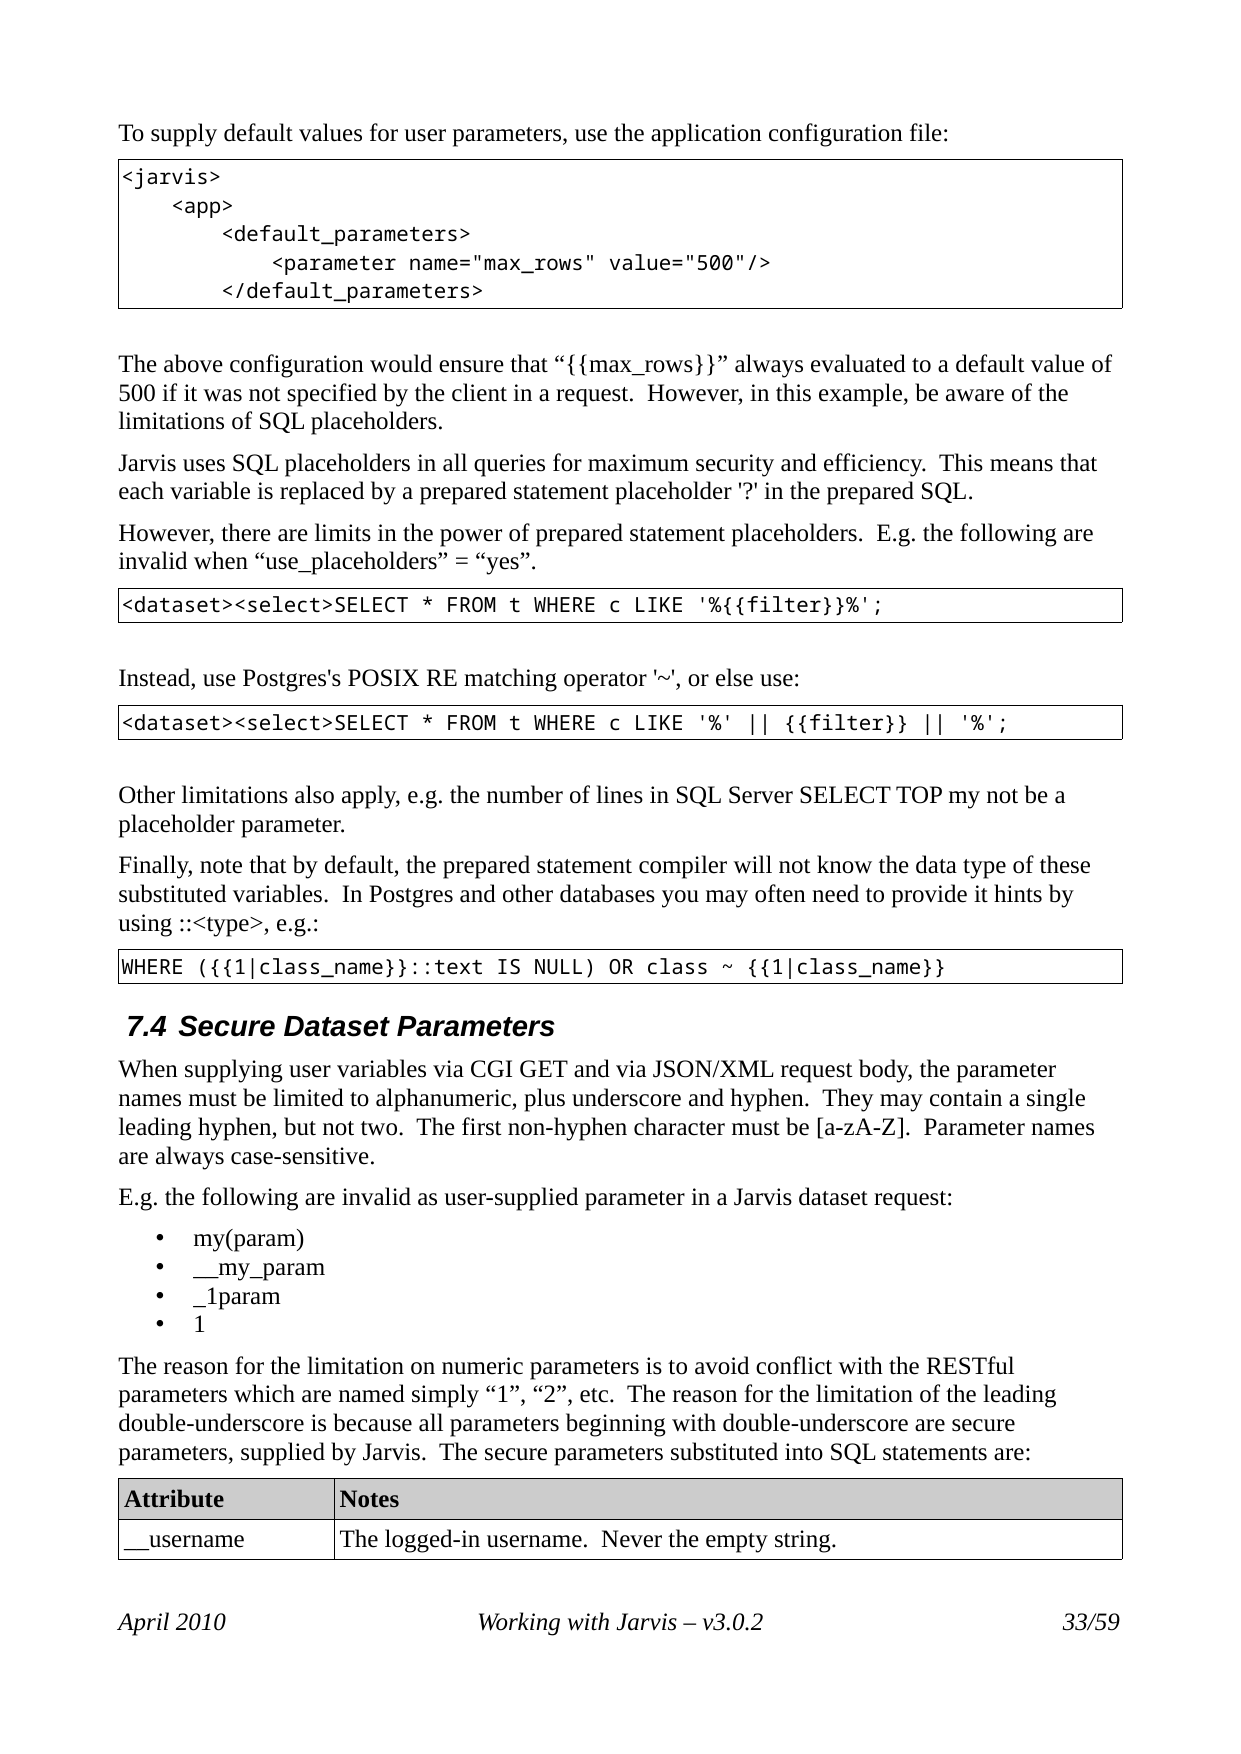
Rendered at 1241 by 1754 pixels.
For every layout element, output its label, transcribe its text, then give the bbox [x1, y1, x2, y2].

text Finally, note that by default, the prepared statement compiler will not know the data type of these substituted variables. In Postgres and other databases you may often need to provide it hints by using ::<type>, e.g.: [118, 850, 1122, 937]
table_cell The logged-in username. Never the empty string. [335, 1520, 1122, 1559]
table_header Notes [335, 1479, 1122, 1519]
list my(param) [156, 1223, 1122, 1252]
text <default_parameters> [119, 216, 1122, 245]
text Instead, use Postgres's POSIX RE matching operator '~', or else use: [118, 663, 1122, 692]
text Jarvis uses SQL placeholders in all queries for maximum security and efficiency. This means that each variable is replaced by a prepared statement placeholder '?' in the prepared SQL. [118, 448, 1122, 505]
text The reason for the limitation on numeric parameters is to avoid conflict with the RESTful parameters which are named simply “1”, “2”, etc. The reason for the limitation of the leading double-underscore is because all parameters beginning with double-underscore are secure parameters, supplied by Jarvis. The secure parameters substituted into SQL statements are: [118, 1351, 1122, 1466]
text WHERE ({{1|class_name}}::text IS NULL) OR class ~ {{1|class_name}} [119, 950, 1122, 983]
text However, there are limits in the power of prepared statement placeholders. E.g. the following are invalid when “use_placeholders” = “yes”. [118, 518, 1122, 575]
text When supplying user variables via CGI GET and via JSON/XML request body, the parameter names must be limited to alphanumeric, plus underscore and hyphen. They may contain a single leading hyphen, but not two. The first non-hyphen character must be [a-zA-Z]. Parameter names are always case-sensitive. [118, 1054, 1122, 1169]
list __my_param [156, 1252, 1122, 1281]
text Other limitations also apply, e.g. the number of lines in SQL Server SELECT TOP my not be a placeholder parameter. [118, 780, 1122, 838]
text E.g. the following are invalid as user-supplied parameter in a Jarvis dataset request: [118, 1182, 1122, 1211]
list 1 [156, 1309, 1122, 1338]
text <parameter name="max_rows" value="500"/> [119, 245, 1122, 273]
text <app> [119, 188, 1122, 216]
text <dataset><select>SELECT * FROM t WHERE c LIKE '%{{filter}}%'; [119, 589, 1122, 622]
text The above configuration would ensure that “{{max_rows}}” always evaluated to a default value of 500 if it was not specified by the client in a request. However, in this example, be aware of the limitations of SQL placeholders. [118, 349, 1122, 435]
list _1param [156, 1281, 1122, 1309]
table_cell __username [119, 1520, 334, 1559]
table_header Attribute [119, 1479, 334, 1519]
text <dataset><select>SELECT * FROM t WHERE c LIKE '%' || {{filter}} || '%'; [119, 706, 1122, 739]
text <jarvis> [119, 160, 1122, 188]
text </default_parameters> [119, 273, 1122, 308]
text To supply default values for user parameters, use the application configuration file: [118, 118, 1122, 147]
subtitle Secure Dataset Parameters [118, 1008, 1122, 1042]
